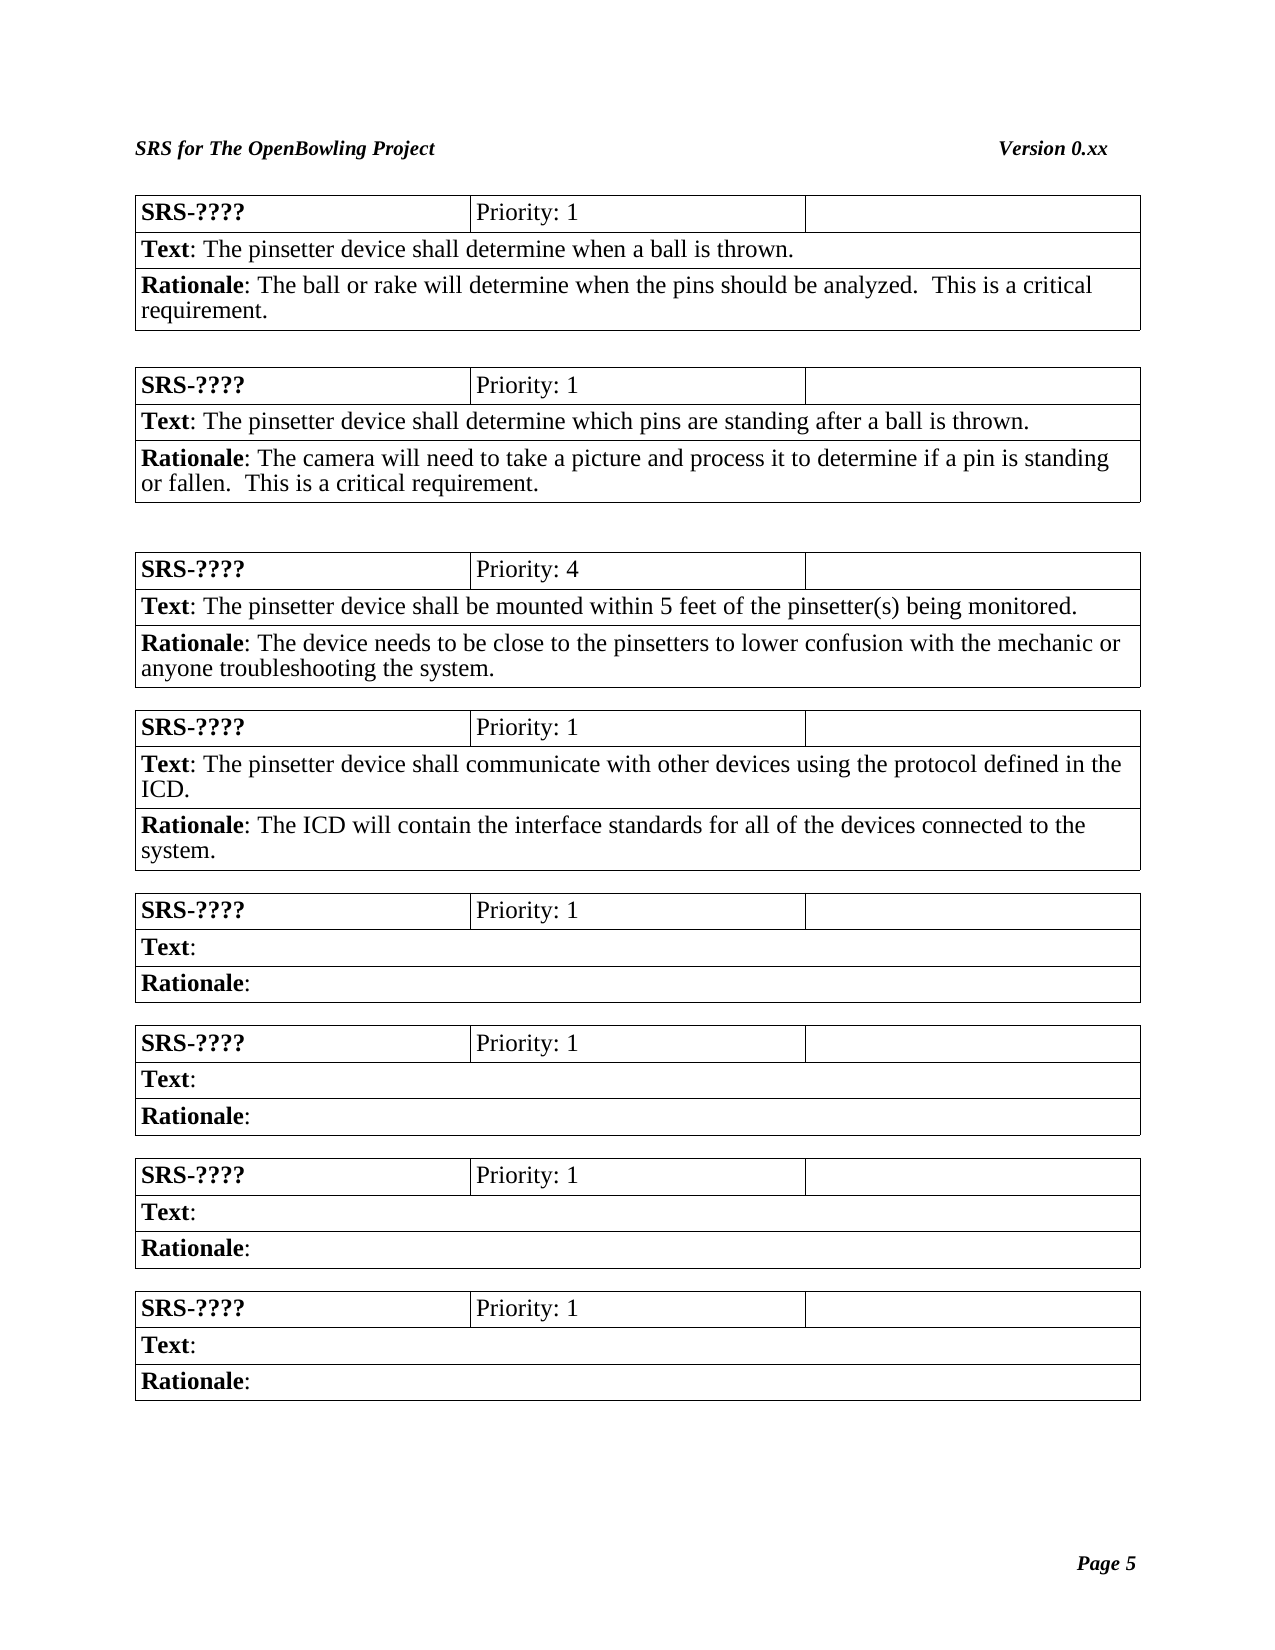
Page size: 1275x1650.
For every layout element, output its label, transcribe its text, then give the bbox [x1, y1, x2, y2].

table_cell Rationale: [136, 1365, 1140, 1400]
table_cell Text: [136, 1063, 1140, 1098]
table_cell Rationale: [136, 1232, 1140, 1268]
table_header SRS-???? [136, 894, 470, 929]
table_header [806, 368, 1140, 404]
table_header Priority: 1 [471, 368, 805, 404]
table_header SRS-???? [136, 1159, 470, 1194]
table_header SRS-???? [136, 1292, 470, 1327]
table_header [806, 1159, 1140, 1194]
table_header SRS-???? [136, 368, 470, 404]
table_header SRS-???? [136, 711, 470, 746]
table_cell Text: The pinsetter device shall determine which pins are standing after a ball is thrown. [136, 405, 1140, 440]
table_cell Text: The pinsetter device shall communicate with other devices using the protocol defined in the ICD. [136, 747, 1140, 808]
table_header Priority: 4 [471, 553, 805, 589]
table_cell Text: [136, 1328, 1140, 1364]
table_header Priority: 1 [471, 196, 805, 232]
table_cell Text: The pinsetter device shall be mounted within 5 feet of the pinsetter(s) being monitored. [136, 590, 1140, 625]
table_header Priority: 1 [471, 1159, 805, 1194]
table_header [806, 711, 1140, 746]
table_header [806, 196, 1140, 232]
table_header [806, 894, 1140, 929]
table_cell Text: [136, 1196, 1140, 1231]
table_cell Text: The pinsetter device shall determine when a ball is thrown. [136, 233, 1140, 268]
table_header [806, 553, 1140, 589]
table_cell Rationale: The ball or rake will determine when the pins should be analyzed. This is a critical requirement. [136, 269, 1140, 330]
table_header [806, 1026, 1140, 1062]
table_header Priority: 1 [471, 1026, 805, 1062]
table_cell Text: [136, 930, 1140, 966]
table_cell Rationale: The device needs to be close to the pinsetters to lower confusion with the mechanic or anyone troubleshooting the system. [136, 626, 1140, 687]
table_header Priority: 1 [471, 894, 805, 929]
table_header Priority: 1 [471, 711, 805, 746]
table_cell Rationale: [136, 967, 1140, 1002]
table_cell Rationale: The camera will need to take a picture and process it to determine if a pin is standing or fallen. This is a critical requirement. [136, 441, 1140, 502]
table_header [806, 1292, 1140, 1327]
table_header SRS-???? [136, 196, 470, 232]
table_header SRS-???? [136, 553, 470, 589]
table_cell Rationale: [136, 1099, 1140, 1135]
table_header SRS-???? [136, 1026, 470, 1062]
table_header Priority: 1 [471, 1292, 805, 1327]
table_cell Rationale: The ICD will contain the interface standards for all of the devices connected to the system. [136, 809, 1140, 869]
